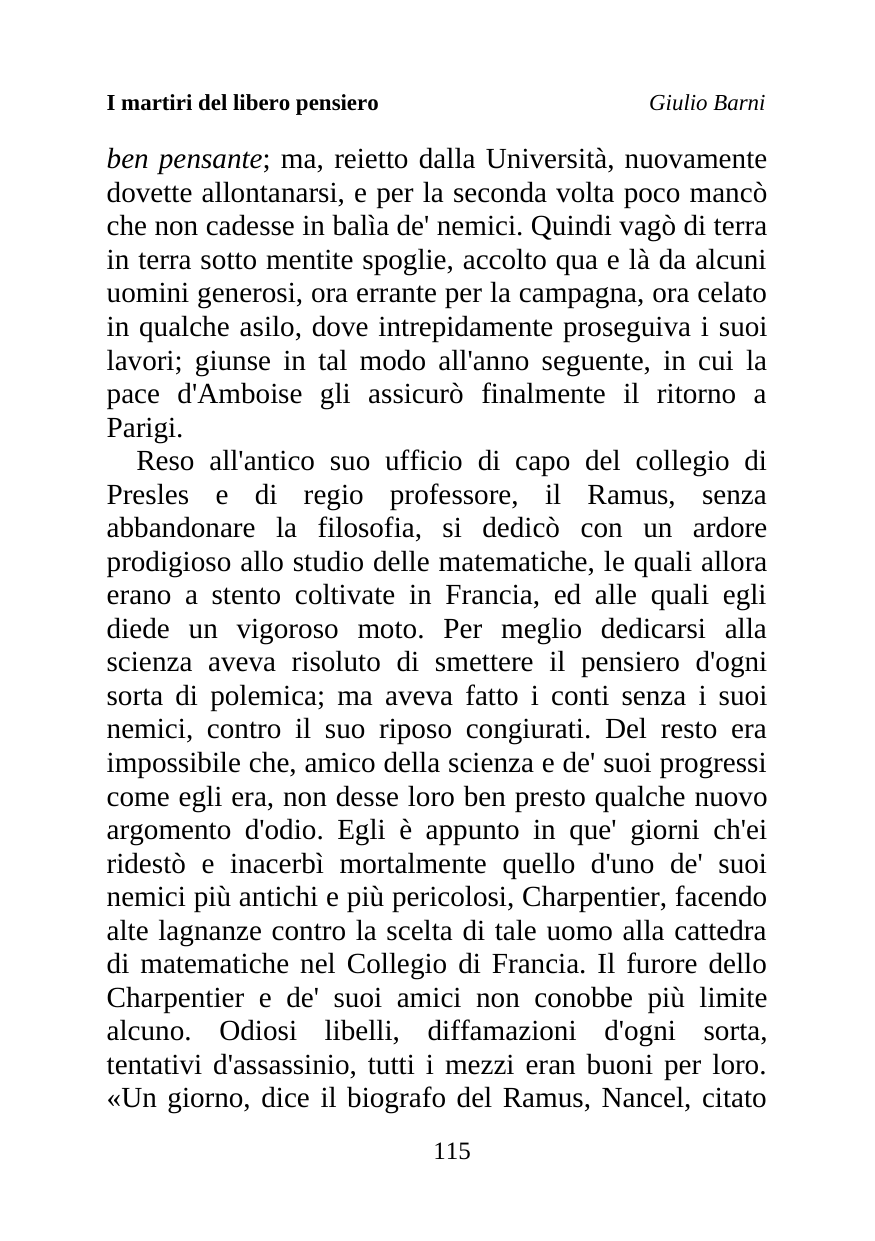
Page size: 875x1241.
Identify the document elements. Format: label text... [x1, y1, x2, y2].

text ben pensante; ma, reietto dalla Università, nuovamente dovette allontanarsi, e per la seconda volta poco mancò che non cadesse in balìa de' nemici. Quindi vagò di terra in terra sotto mentite spoglie, accolto qua e là da alcuni uomini generosi, ora errante per la campagna, ora celato in qualche asilo, dove intrepidamente proseguiva i suoi lavori; giunse in tal modo all'anno seguente, in cui la pace d'Amboise gli assicurò finalmente il ritorno a Parigi. [106, 141, 768, 443]
text Reso all'antico suo ufficio di capo del collegio di Presles e di regio professore, il Ramus, senza abbandonare la filosofia, si dedicò con un ardore prodigioso allo studio delle matematiche, le quali allora erano a stento coltivate in Francia, ed alle quali egli diede un vigoroso moto. Per meglio dedicarsi alla scienza aveva risoluto di smettere il pensiero d'ogni sorta di polemica; ma aveva fatto i conti senza i suoi nemici, contro il suo riposo congiurati. Del resto era impossibile che, amico della scienza e de' suoi progressi come egli era, non desse loro ben presto qualche nuovo argomento d'odio. Egli è appunto in que' giorni ch'ei ridestò e inacerbì mortalmente quello d'uno de' suoi nemici più antichi e più pericolosi, Charpentier, facendo alte lagnanze contro la scelta di tale uomo alla cattedra di matematiche nel Collegio di Francia. Il furore dello Charpentier e de' suoi amici non conobbe più limite alcuno. Odiosi libelli, diffamazioni d'ogni sorta, tentativi d'assassinio, tutti i mezzi eran buoni per loro. «Un giorno, dice il biografo del Ramus, Nancel, citato [106, 443, 768, 1114]
